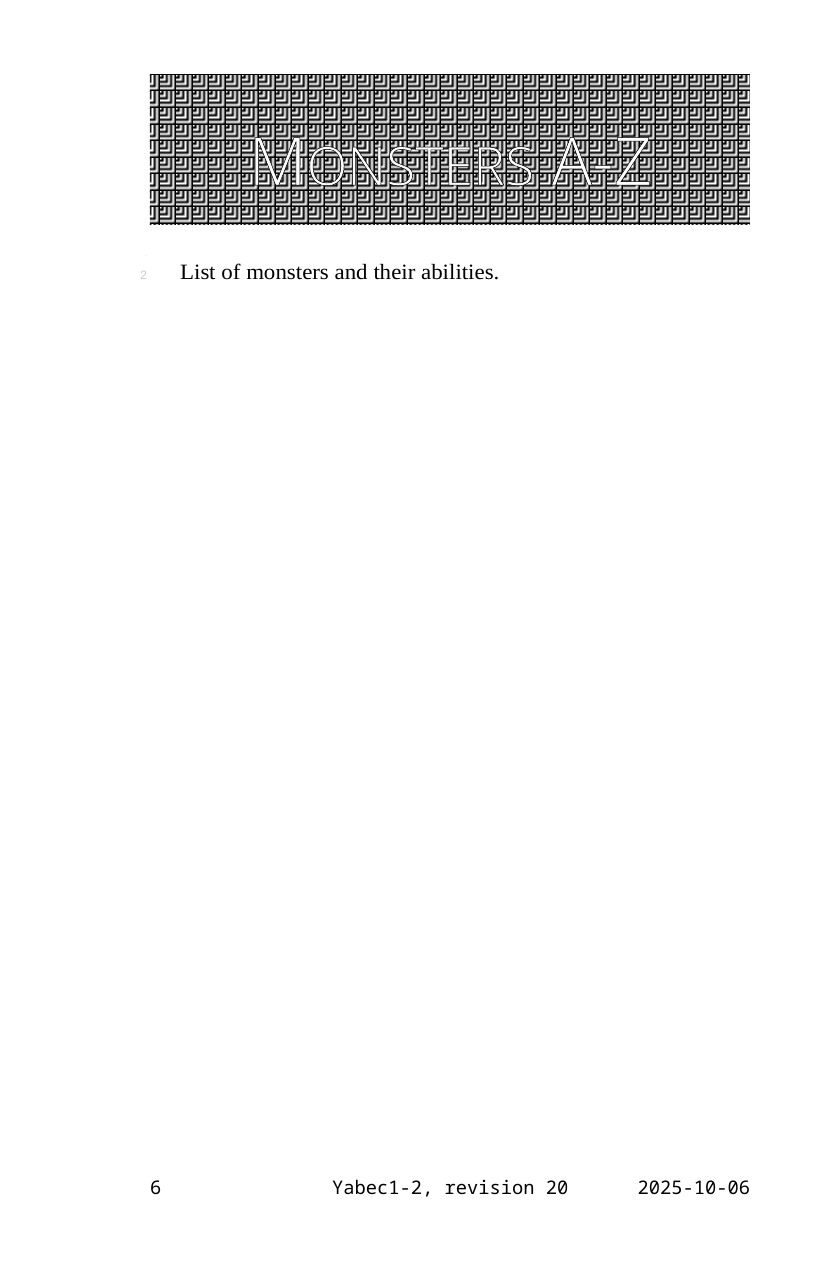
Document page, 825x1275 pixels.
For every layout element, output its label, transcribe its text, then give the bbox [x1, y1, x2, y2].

picture [149, 74, 750, 225]
text List of monsters and their abilities. [150, 260, 750, 284]
